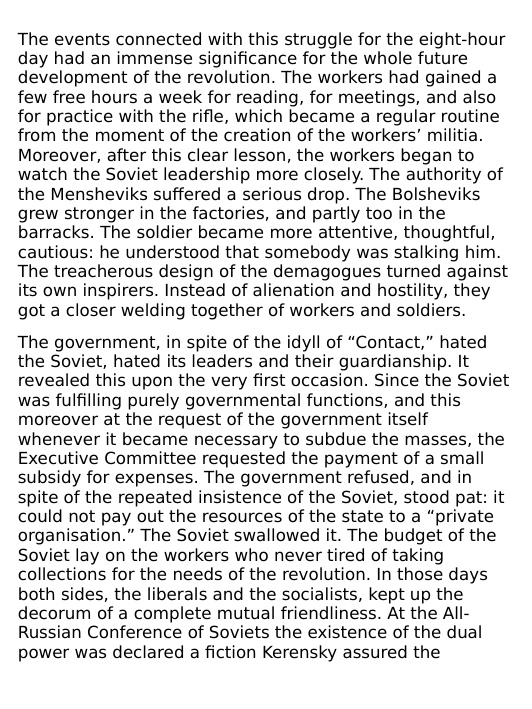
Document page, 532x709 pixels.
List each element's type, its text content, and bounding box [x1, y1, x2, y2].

text The government, in spite of the idyll of “Contact,” hated the Soviet, hated its leaders and their guardianship. It revealed this upon the very first occasion. Since the Soviet was fulfilling purely governmental functions, and this moreover at the request of the government itself whenever it became necessary to subdue the masses, the Executive Committee requested the payment of a small subsidy for expenses. The government refused, and in spite of the repeated insistence of the Soviet, stood pat: it could not pay out the resources of the state to a “private organisation.” The Soviet swallowed it. The budget of the Soviet lay on the workers who never tired of taking collections for the needs of the revolution. In those days both sides, the liberals and the socialists, kept up the decorum of a complete mutual friendliness. At the All-Russian Conference of Soviets the existence of the dual power was declared a fiction Kerensky assured the [18, 333, 514, 662]
text The events connected with this struggle for the eight-hour day had an immense significance for the whole future development of the revolution. The workers had gained a few free hours a week for reading, for meetings, and also for practice with the rifle, which became a regular routine from the moment of the creation of the workers’ militia. Moreover, after this clear lesson, the workers began to watch the Soviet leadership more closely. The authority of the Mensheviks suffered a serious drop. The Bolsheviks grew stronger in the factories, and partly too in the barracks. The soldier became more attentive, thoughtful, cautious: he understood that somebody was stalking him. The treacherous design of the demagogues turned against its own inspirers. Instead of alienation and hostility, they got a closer welding together of workers and soldiers. [18, 29, 514, 320]
